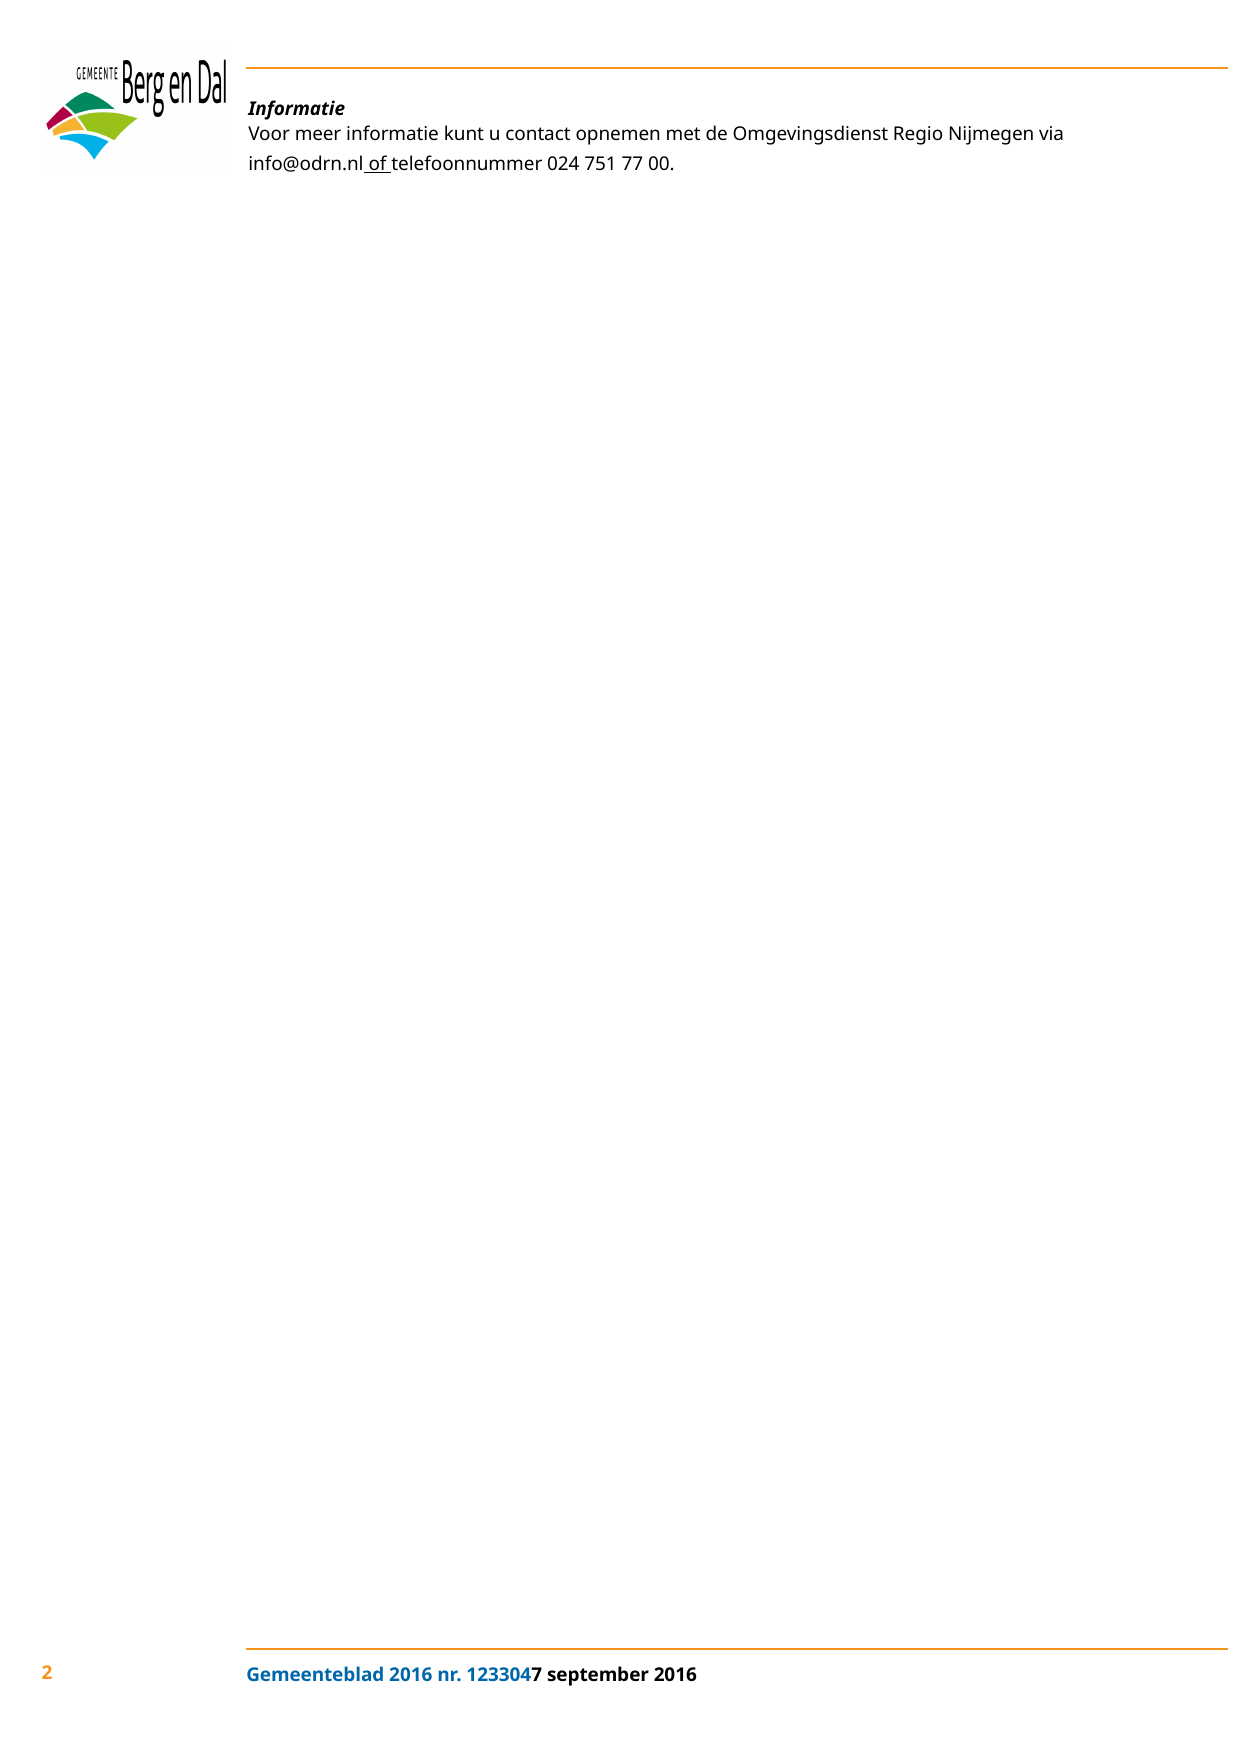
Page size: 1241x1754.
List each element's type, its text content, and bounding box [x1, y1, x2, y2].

picture [41, 47, 231, 172]
text Informatie [248, 95, 1152, 121]
text Voor meer informatie kunt u contact opnemen met de Omgevingsdienst Regio Nijmegen via info@odrn.nl of telefoonnummer 024 751 77 00. [248, 121, 1152, 176]
